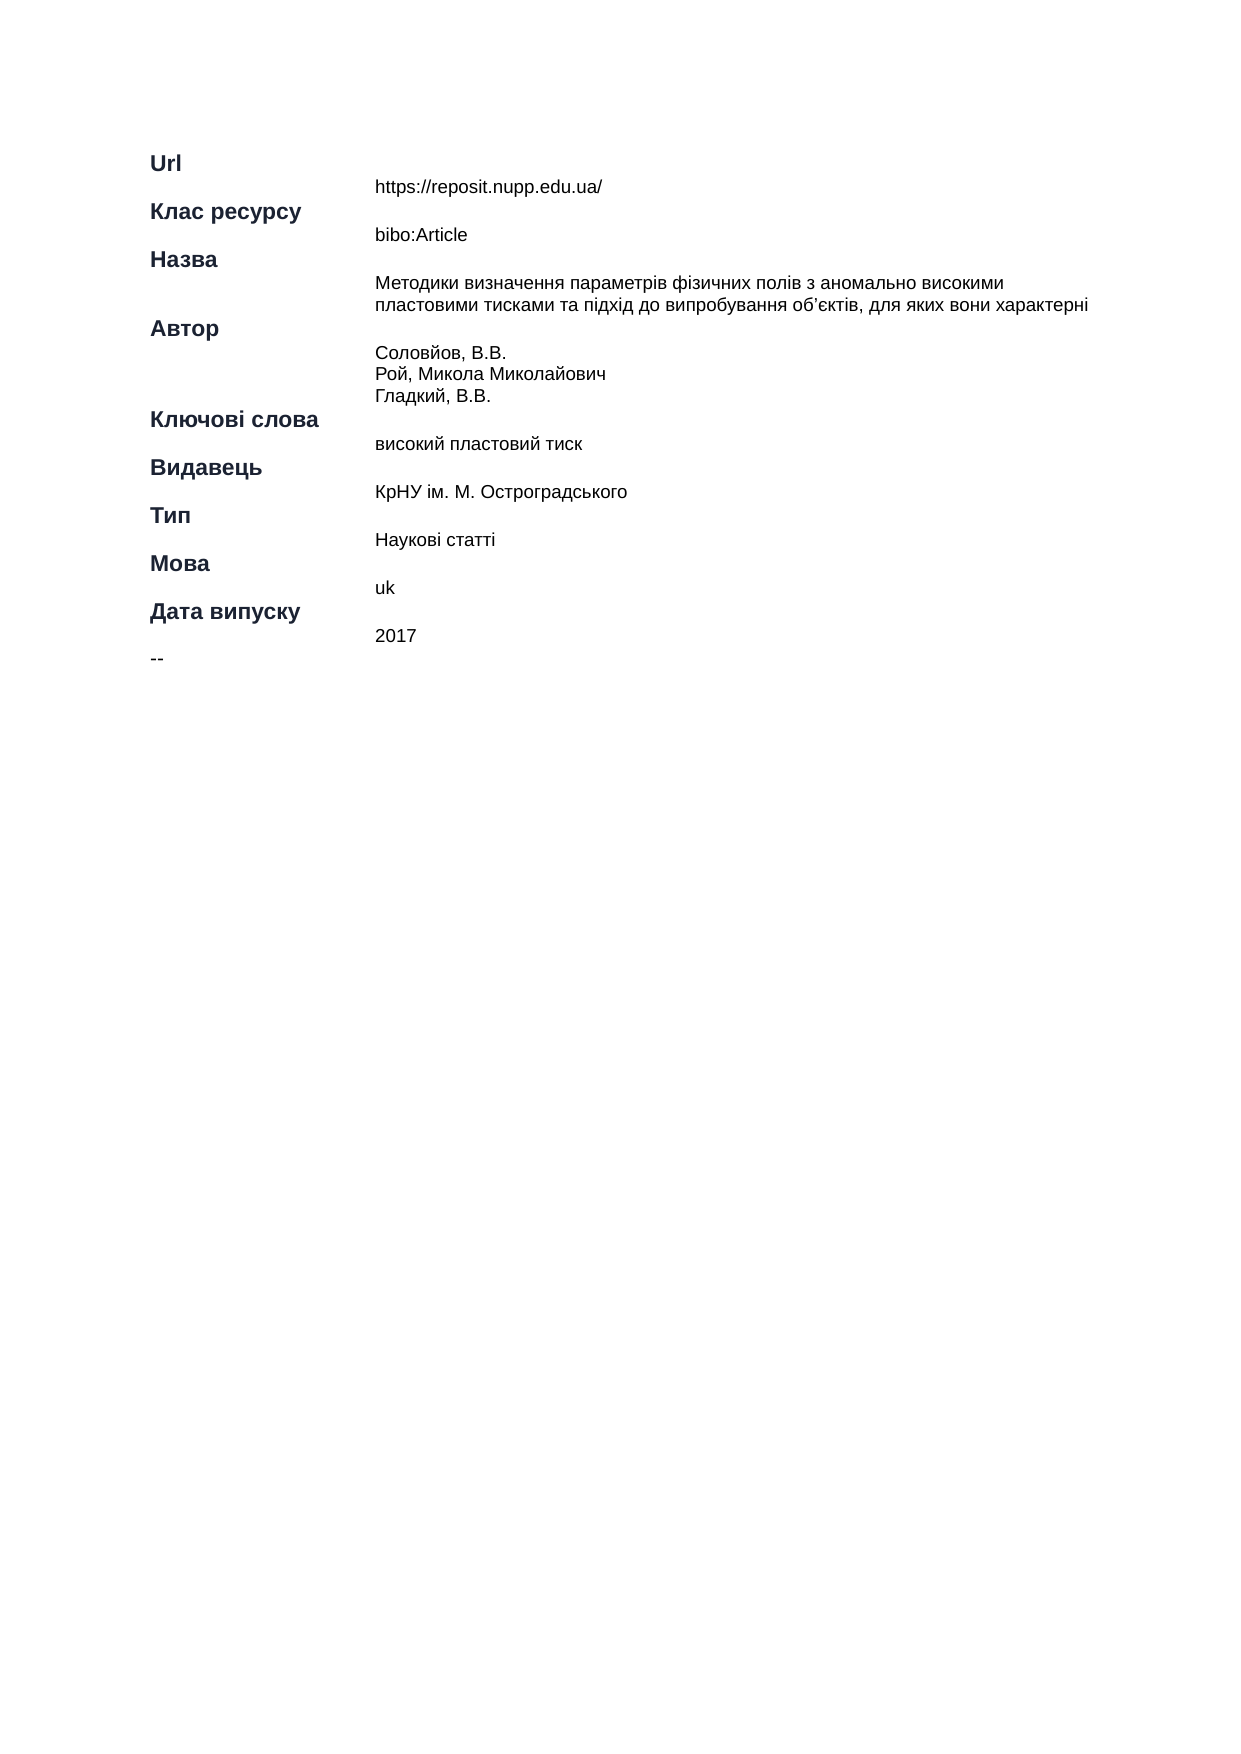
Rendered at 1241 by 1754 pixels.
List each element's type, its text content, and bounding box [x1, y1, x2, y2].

text bibo:Article [375, 224, 1090, 246]
text https://reposit.nupp.edu.ua/ [375, 176, 1090, 198]
text Наукові статті [375, 528, 1090, 550]
text -- [150, 646, 1090, 670]
text Тип [150, 502, 1090, 528]
text Ключові слова [150, 406, 1090, 433]
text Гладкий, В.В. [375, 385, 1090, 406]
text Соловйов, В.В. [375, 342, 1090, 363]
text Url [150, 150, 1090, 176]
text Видавець [150, 454, 1090, 481]
text Автор [150, 315, 1090, 342]
text Методики визначення параметрів фізичних полів з аномально високими пластовими тисками та підхід до випробування об’єктів, для яких вони характерні [375, 272, 1090, 315]
text Клас ресурсу [150, 198, 1090, 224]
text uk [375, 576, 1090, 598]
text високий пластовий тиск [375, 433, 1090, 454]
text Мова [150, 550, 1090, 576]
text 2017 [375, 624, 1090, 646]
text КрНУ ім. М. Остроградського [375, 481, 1090, 502]
text Рой, Микола Миколайович [375, 363, 1090, 385]
text Дата випуску [150, 598, 1090, 624]
text Назва [150, 246, 1090, 272]
